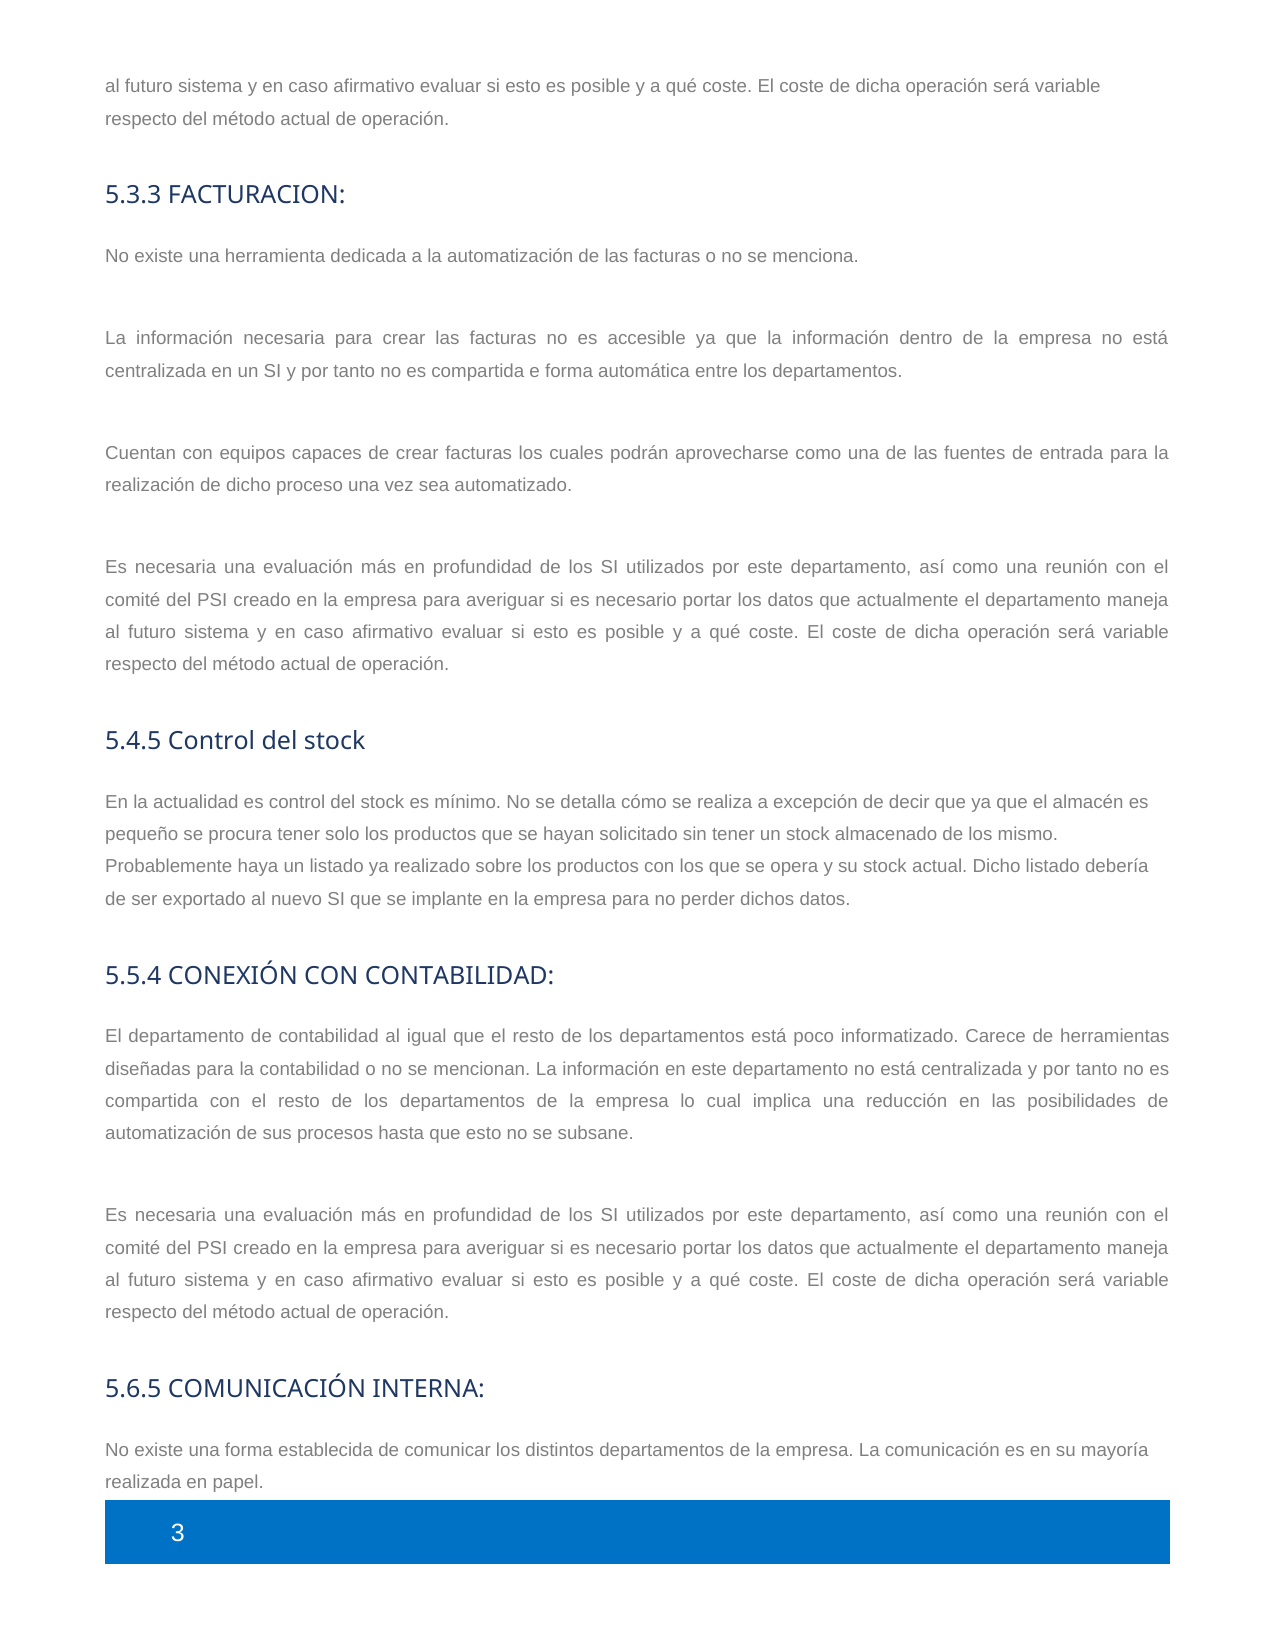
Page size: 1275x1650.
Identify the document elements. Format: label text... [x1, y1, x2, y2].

text Es necesaria una evaluación más en profundidad de los SI utilizados por este departamento, así como una reunión con el comité del PSI creado en la empresa para averiguar si es necesario portar los datos que actualmente el departamento maneja al futuro sistema y en caso afirmativo evaluar si esto es posible y a qué coste. El coste de dicha operación será variable respecto del método actual de operación. [105, 556, 1170, 675]
subtitle 5.5.4 CONEXIÓN CON CONTABILIDAD: [105, 957, 1170, 991]
text No existe una forma establecida de comunicar los distintos departamentos de la empresa. La comunicación es en su mayoría realizada en papel. [105, 1438, 1170, 1492]
subtitle 5.3.3 FACTURACION: [105, 177, 1170, 211]
text En la actualidad es control del stock es mínimo. No se detalla cómo se realiza a excepción de decir que ya que el almacén es pequeño se procura tener solo los productos que se hayan solicitado sin tener un stock almacenado de los mismo. Probablemente haya un listado ya realizado sobre los productos con los que se opera y su stock actual. Dicho listado debería de ser exportado al nuevo SI que se implante en la empresa para no perder dichos datos. [105, 791, 1170, 909]
text al futuro sistema y en caso afirmativo evaluar si esto es posible y a qué coste. El coste de dicha operación será variable respecto del método actual de operación. [105, 75, 1170, 129]
text No existe una herramienta dedicada a la automatización de las facturas o no se menciona. [105, 245, 1170, 266]
subtitle 5.6.5 COMUNICACIÓN INTERNA: [105, 1371, 1170, 1405]
text Cuentan con equipos capaces de crear facturas los cuales podrán aprovecharse como una de las fuentes de entrada para la realización de dicho proceso una vez sea automatizado. [105, 442, 1170, 496]
text Es necesaria una evaluación más en profundidad de los SI utilizados por este departamento, así como una reunión con el comité del PSI creado en la empresa para averiguar si es necesario portar los datos que actualmente el departamento maneja al futuro sistema y en caso afirmativo evaluar si esto es posible y a qué coste. El coste de dicha operación será variable respecto del método actual de operación. [105, 1204, 1170, 1323]
subtitle 5.4.5 Control del stock [105, 723, 1170, 757]
text La información necesaria para crear las facturas no es accesible ya que la información dentro de la empresa no está centralizada en un SI y por tanto no es compartida e forma automática entre los departamentos. [105, 327, 1170, 381]
text El departamento de contabilidad al igual que el resto de los departamentos está poco informatizado. Carece de herramientas diseñadas para la contabilidad o no se mencionan. La información en este departamento no está centralizada y por tanto no es compartida con el resto de los departamentos de la empresa lo cual implica una reducción en las posibilidades de automatización de sus procesos hasta que esto no se subsane. [105, 1025, 1170, 1143]
